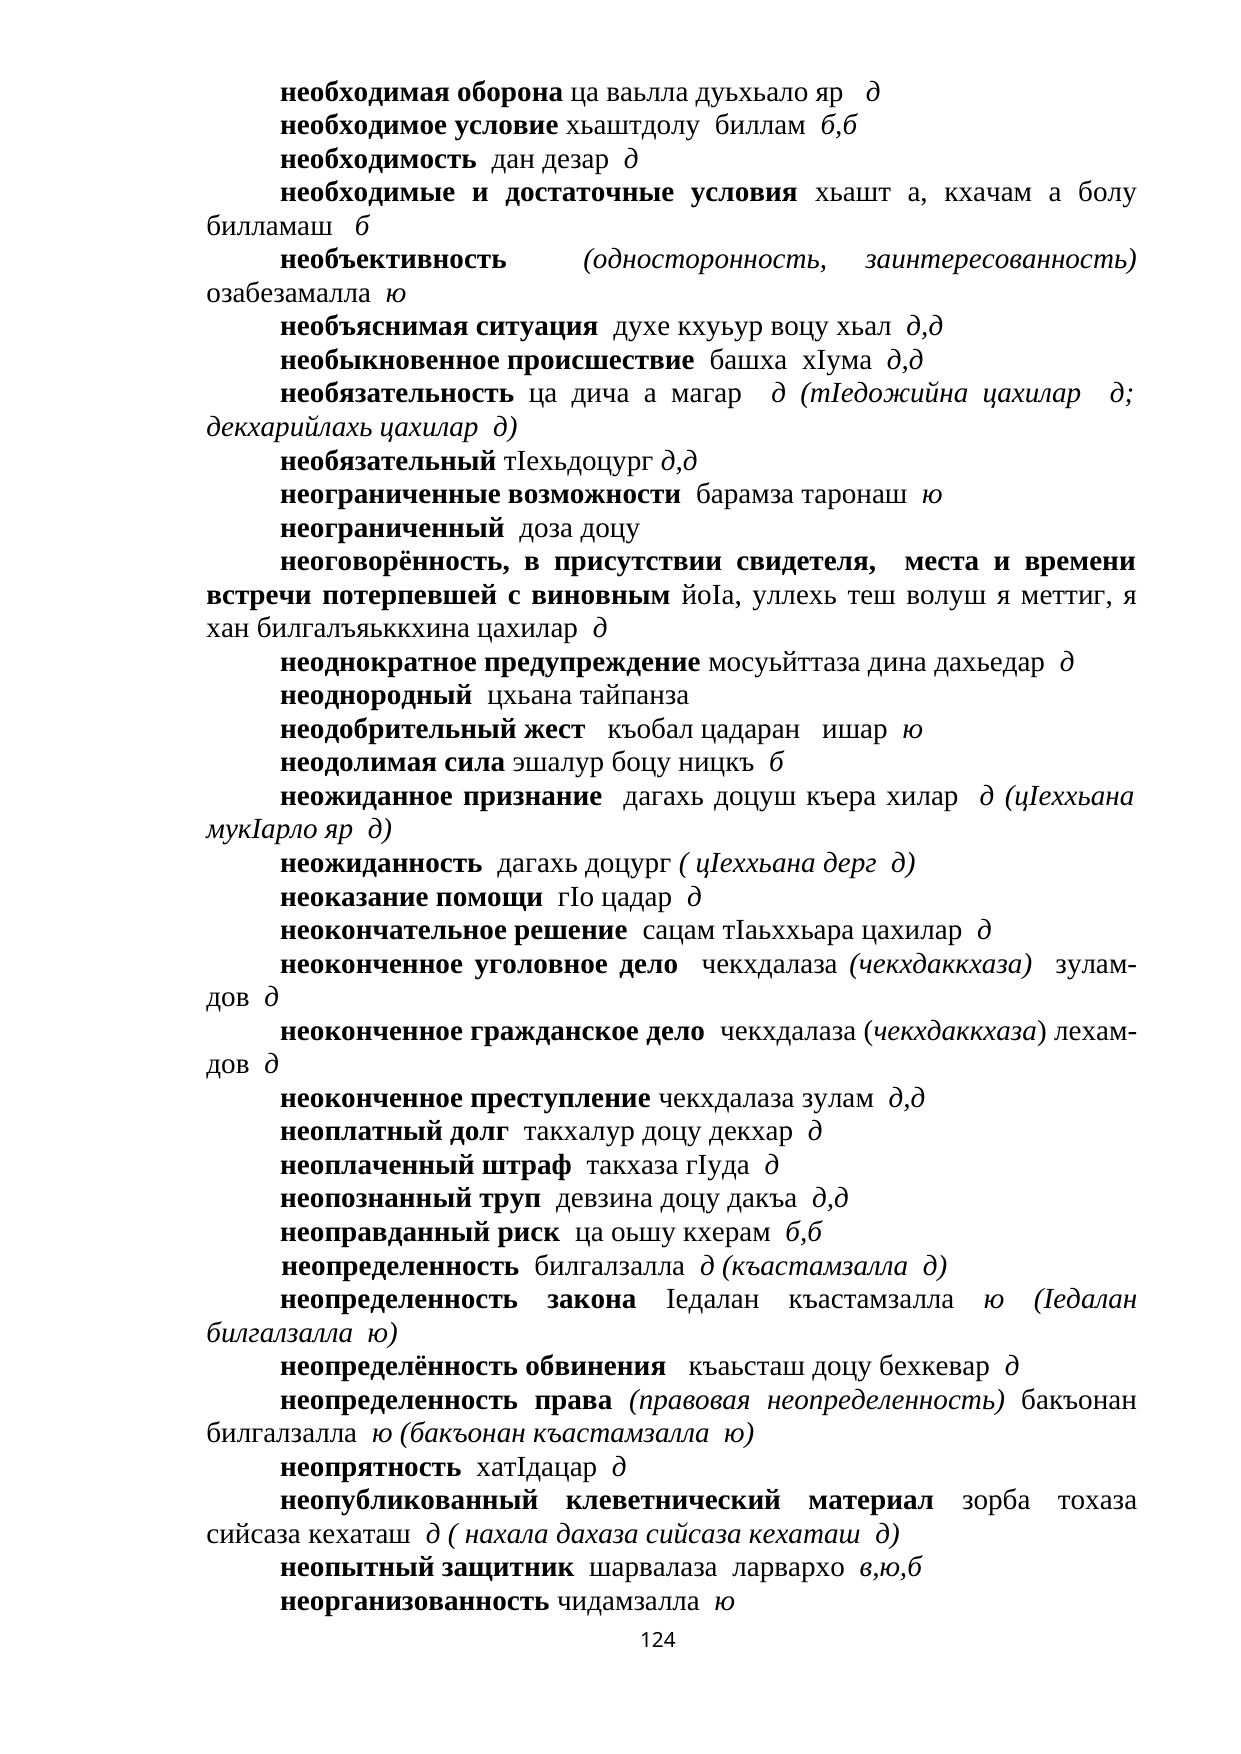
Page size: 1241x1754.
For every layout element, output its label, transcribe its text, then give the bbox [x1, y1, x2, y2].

text необходимое условие хьаштдолу биллам б,б [206, 107, 1137, 141]
text неоконченное уголовное дело чекхдалаза (чекхдаккхаза) зулам-дов д [206, 946, 1137, 1013]
text необязательный тӀехьдоцург д,д [206, 443, 1137, 476]
text неограниченные возможности барамза таронаш ю [206, 476, 1137, 510]
text неоднократное предупреждение мосуьйттаза дина дахьедар д [206, 644, 1137, 677]
text неопределенность закона Ӏедалан къастамзалла ю (Ӏедалан билгалзалла ю) [206, 1281, 1137, 1348]
text неокончательное решение сацам тӀаьххьара цахилар д [206, 912, 1137, 946]
text неоконченное гражданское дело чекхдалаза (чекхдаккхаза) лехам-дов д [206, 1013, 1137, 1080]
text неоговорённость, в присутствии свидетеля, места и времени встречи потерпевшей с виновным йоӀа, уллехь теш волуш я меттиг, я хан билгалъяьккхина цахилар д [206, 543, 1137, 644]
text неопределённость обвинения къаьсташ доцу бехкевар д [206, 1348, 1137, 1382]
text необязательность ца дича а магар д (тӀедожийна цахилар д; декхарийлахь цахилар д) [206, 376, 1137, 443]
text необходимость дан дезар д [206, 141, 1137, 174]
text неодобрительный жест къобал цадаран ишар ю [206, 711, 1137, 744]
text необъяснимая ситуация духе кхуьур воцу хьал д,д [206, 308, 1137, 342]
text необъективность (односторонность, заинтересованность) озабезамалла ю [206, 241, 1137, 308]
text неодолимая сила эшалур боцу ницкъ б [206, 744, 1137, 778]
text неожиданность дагахь доцург ( цӀеххьана дерг д) [206, 845, 1137, 879]
text неопознанный труп девзина доцу дакъа д,д [206, 1181, 1137, 1214]
text неоправданный риск ца оьшу кхерам б,б [206, 1214, 1137, 1248]
text необходимая оборона ца ваьлла дуьхьало яр д [206, 74, 1137, 107]
text неопределенность права (правовая неопределенность) бакъонан билгалзалла ю (бакъонан къастамзалла ю) [206, 1382, 1137, 1449]
text неопрятность хатӀдацар д [206, 1449, 1137, 1482]
text неопытный защитник шарвалаза ларвархо в,ю,б [206, 1549, 1137, 1583]
text неопубликованный клеветнический материал зорба тохаза сийсаза кехаташ д ( нахала дахаза сийсаза кехаташ д) [206, 1482, 1137, 1549]
text неоконченное преступление чекхдалаза зулам д,д [206, 1080, 1137, 1113]
text необходимые и достаточные условия хьашт а, кхачам а болу билламаш б [206, 174, 1137, 241]
text неоплатный долг такхалур доцу декхар д [206, 1113, 1137, 1147]
text неоднородный цхьана тайпанза [206, 677, 1137, 711]
text неопределенность билгалзалла д (къастамзалла д) [206, 1248, 1137, 1281]
text неограниченный доза доцу [206, 510, 1137, 543]
text необыкновенное происшествие башха хӀума д,д [206, 342, 1137, 376]
text неоплаченный штраф такхаза гӀуда д [206, 1147, 1137, 1181]
text неоказание помощи гӀо цадар д [206, 879, 1137, 912]
text неорганизованность чидамзалла ю [206, 1583, 1137, 1617]
text неожиданное признание дагахь доцуш къера хилар д (цӀеххьана мукӀарло яр д) [206, 778, 1137, 845]
